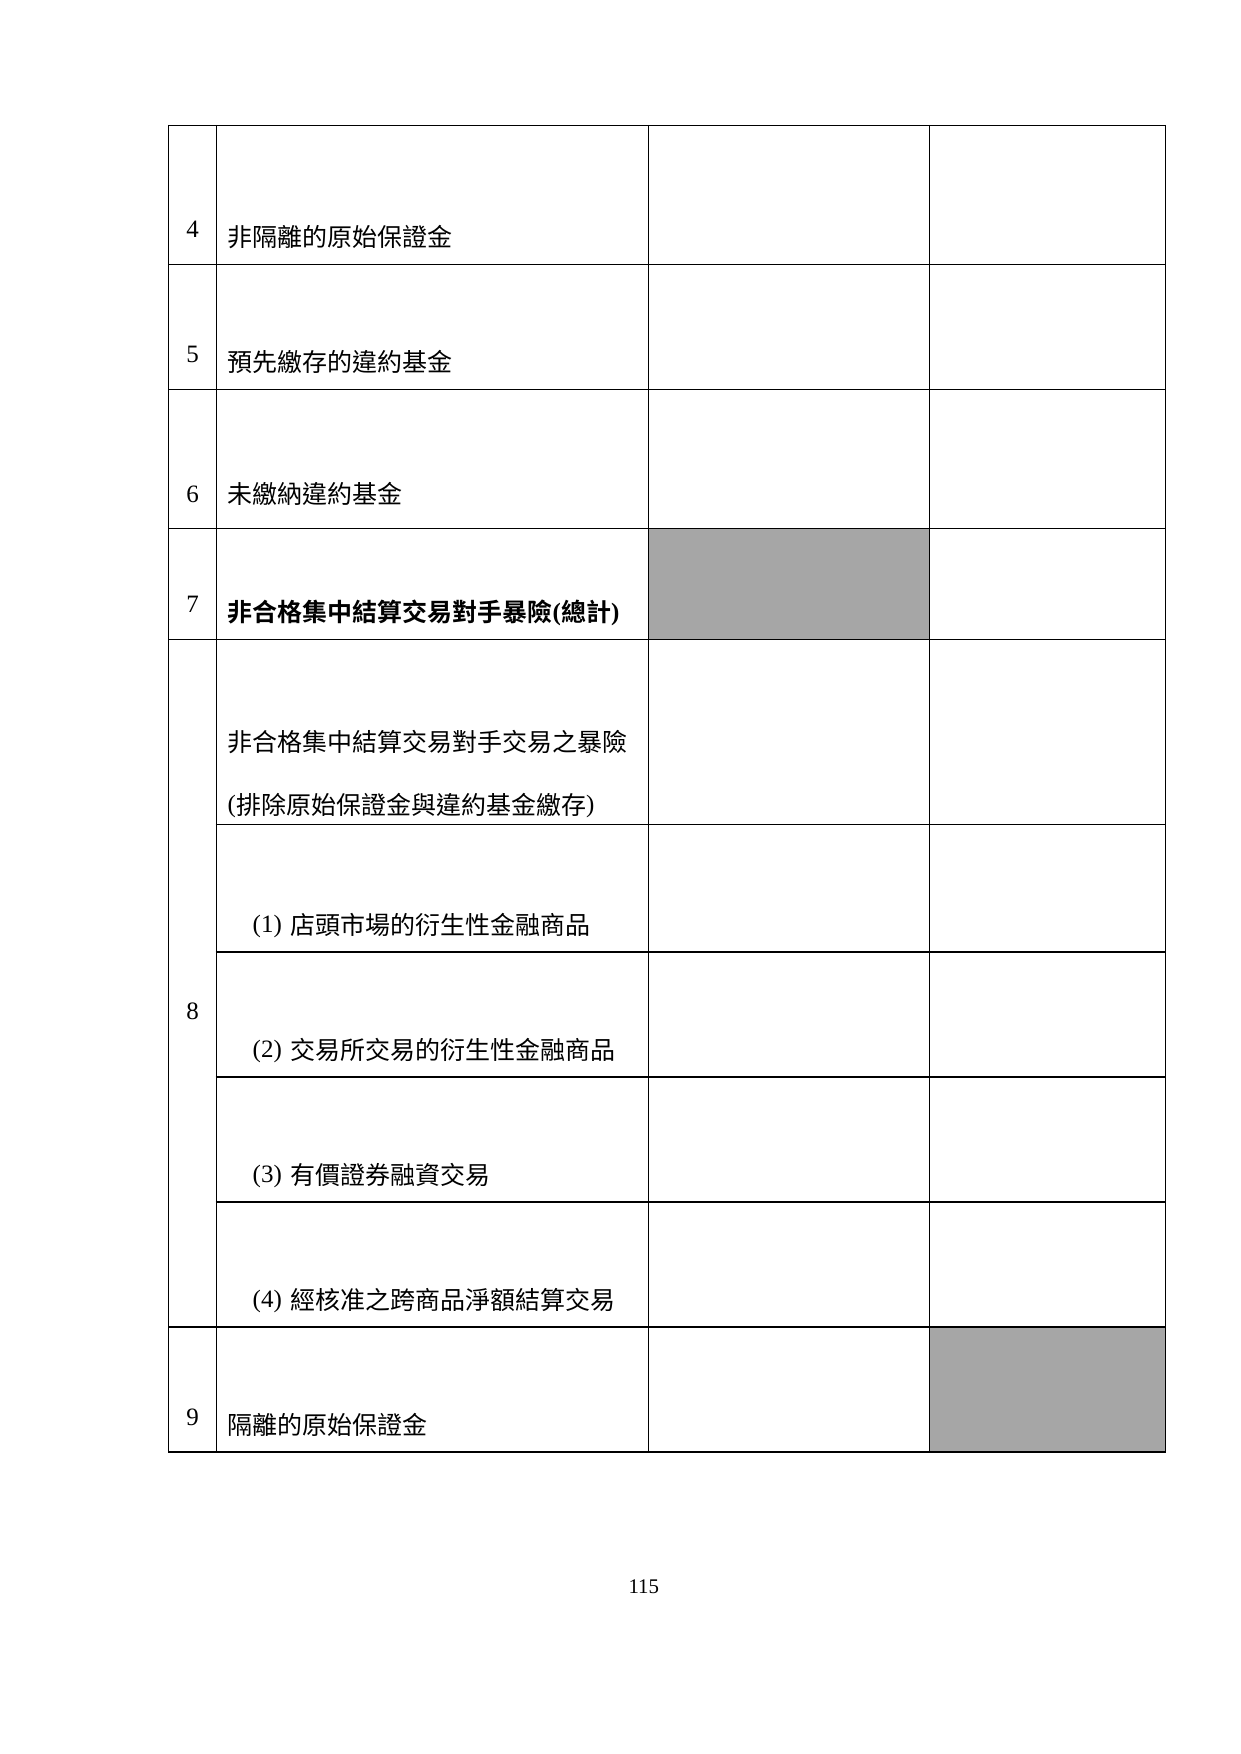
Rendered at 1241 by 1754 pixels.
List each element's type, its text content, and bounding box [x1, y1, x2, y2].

table_cell [930, 265, 1165, 389]
table_cell 9 [169, 1328, 216, 1451]
table_cell 非合格集中結算交易對手交易之暴險(排除原始保證金與違約基金繳存) [217, 640, 648, 824]
table_cell [649, 640, 929, 824]
table_cell [649, 953, 929, 1076]
table_cell [930, 390, 1165, 528]
table_cell [930, 1328, 1165, 1451]
table_cell [930, 640, 1165, 824]
table_cell 未繳納違約基金 [217, 390, 648, 528]
table_cell 5 [169, 265, 216, 389]
table_cell [649, 529, 929, 639]
table_cell 非合格集中結算交易對手暴險(總計) [217, 529, 648, 639]
table_cell [649, 126, 929, 264]
table_cell 交易所交易的衍生性金融商品 [217, 953, 648, 1076]
table_cell 7 [169, 529, 216, 639]
table_cell [649, 1328, 929, 1451]
table_cell [649, 1203, 929, 1326]
table_cell 6 [169, 390, 216, 528]
table_cell 4 [169, 126, 216, 264]
table_cell 8 [169, 640, 216, 1326]
table_cell 隔離的原始保證金 [217, 1328, 648, 1451]
table_cell 非隔離的原始保證金 [217, 126, 648, 264]
table_cell 經核准之跨商品淨額結算交易 [217, 1203, 648, 1326]
table_cell [930, 529, 1165, 639]
table_cell [930, 126, 1165, 264]
table_cell [930, 953, 1165, 1076]
table_cell 預先繳存的違約基金 [217, 265, 648, 389]
table_cell [930, 1078, 1165, 1201]
table_cell [649, 1078, 929, 1201]
table_cell [649, 825, 929, 951]
table_cell [649, 390, 929, 528]
table_cell [930, 825, 1165, 951]
table_cell [930, 1203, 1165, 1326]
table_cell 有價證券融資交易 [217, 1078, 648, 1201]
table_cell [649, 265, 929, 389]
table_cell 店頭市場的衍生性金融商品 [217, 825, 648, 951]
